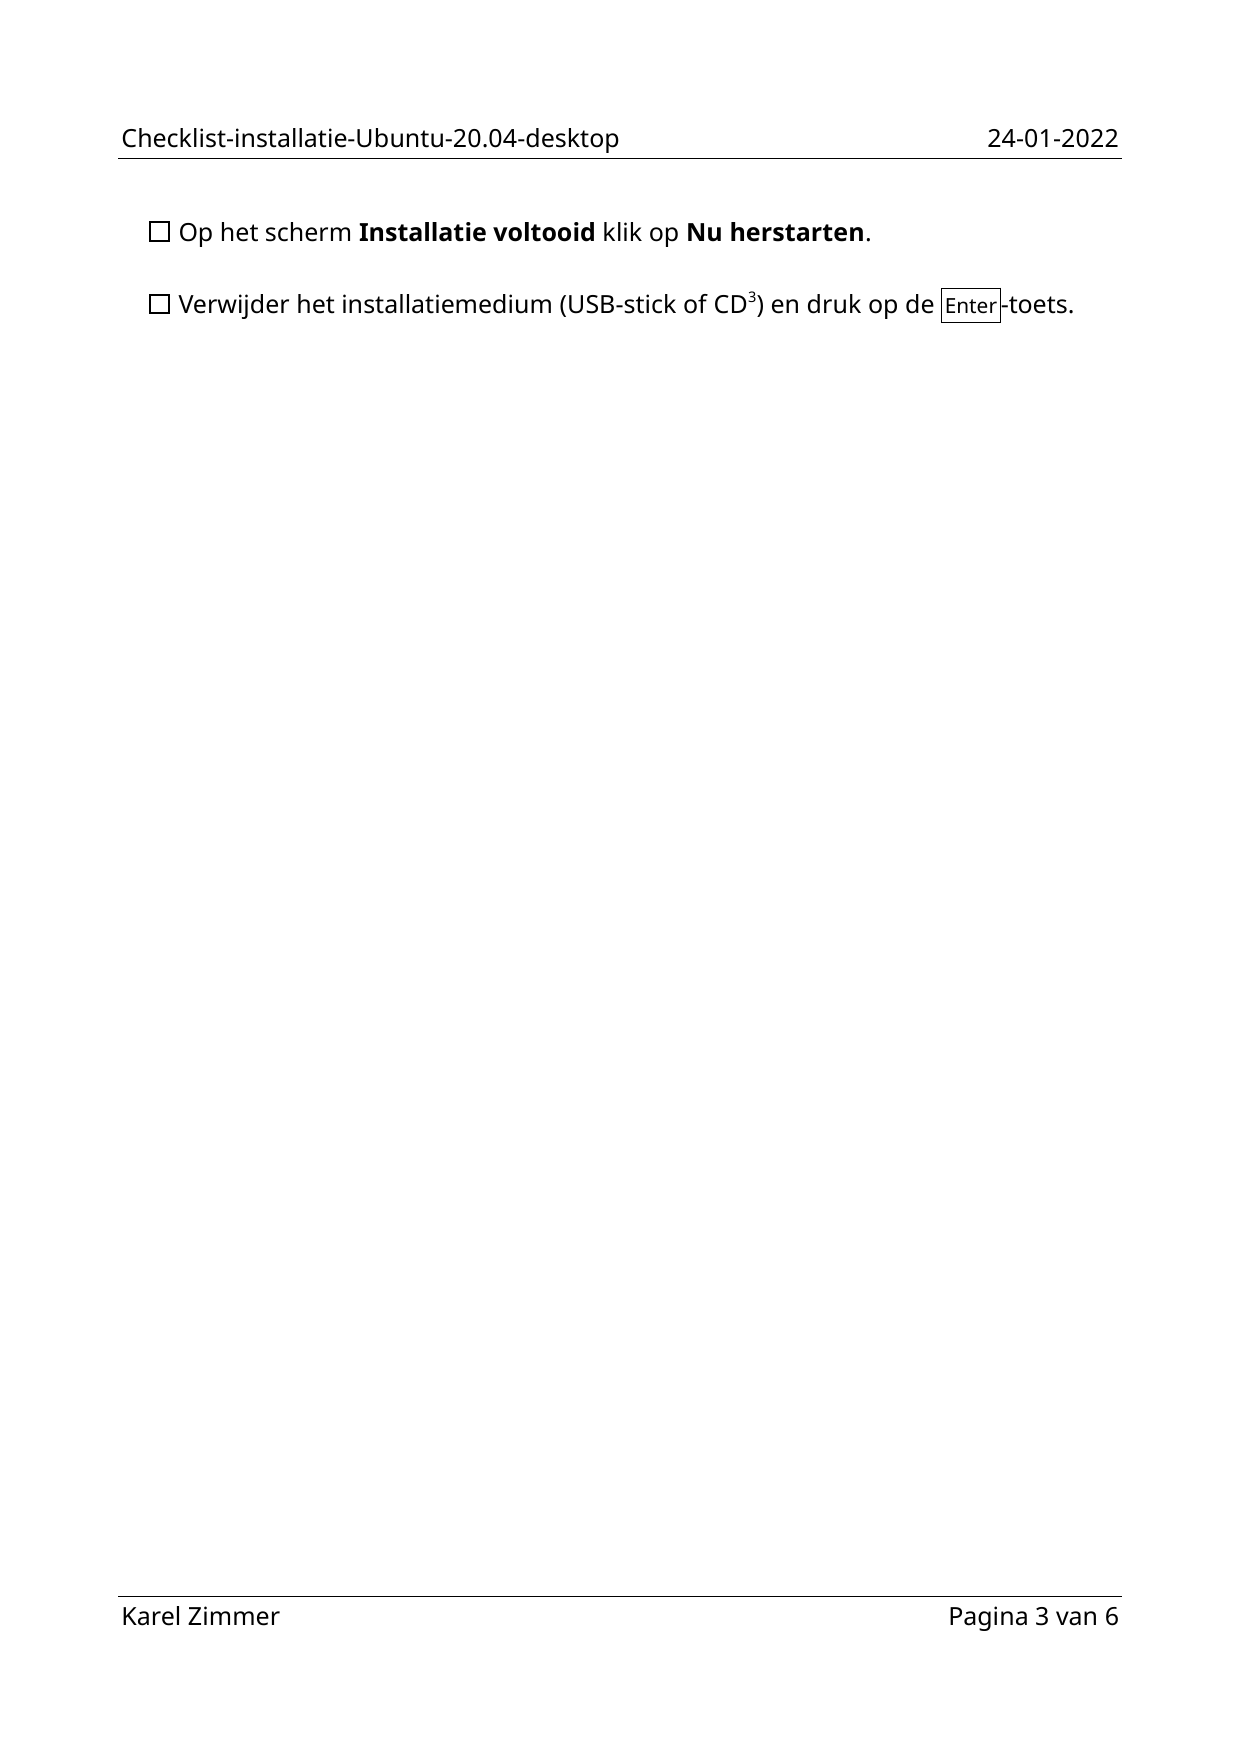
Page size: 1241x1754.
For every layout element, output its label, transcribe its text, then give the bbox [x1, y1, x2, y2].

table_cell [141, 177, 177, 213]
table_cell Op het scherm Installatie voltooid klik op Nu herstarten. [177, 213, 1121, 249]
table_cell Verwijder het installatiemedium (USB-stick of CD3) en druk op de Enter-toets. [177, 286, 1121, 324]
table_cell [177, 250, 1121, 286]
table_cell [141, 213, 177, 249]
table_cell [141, 286, 177, 324]
table_cell [177, 177, 1121, 213]
table_cell [141, 250, 177, 286]
